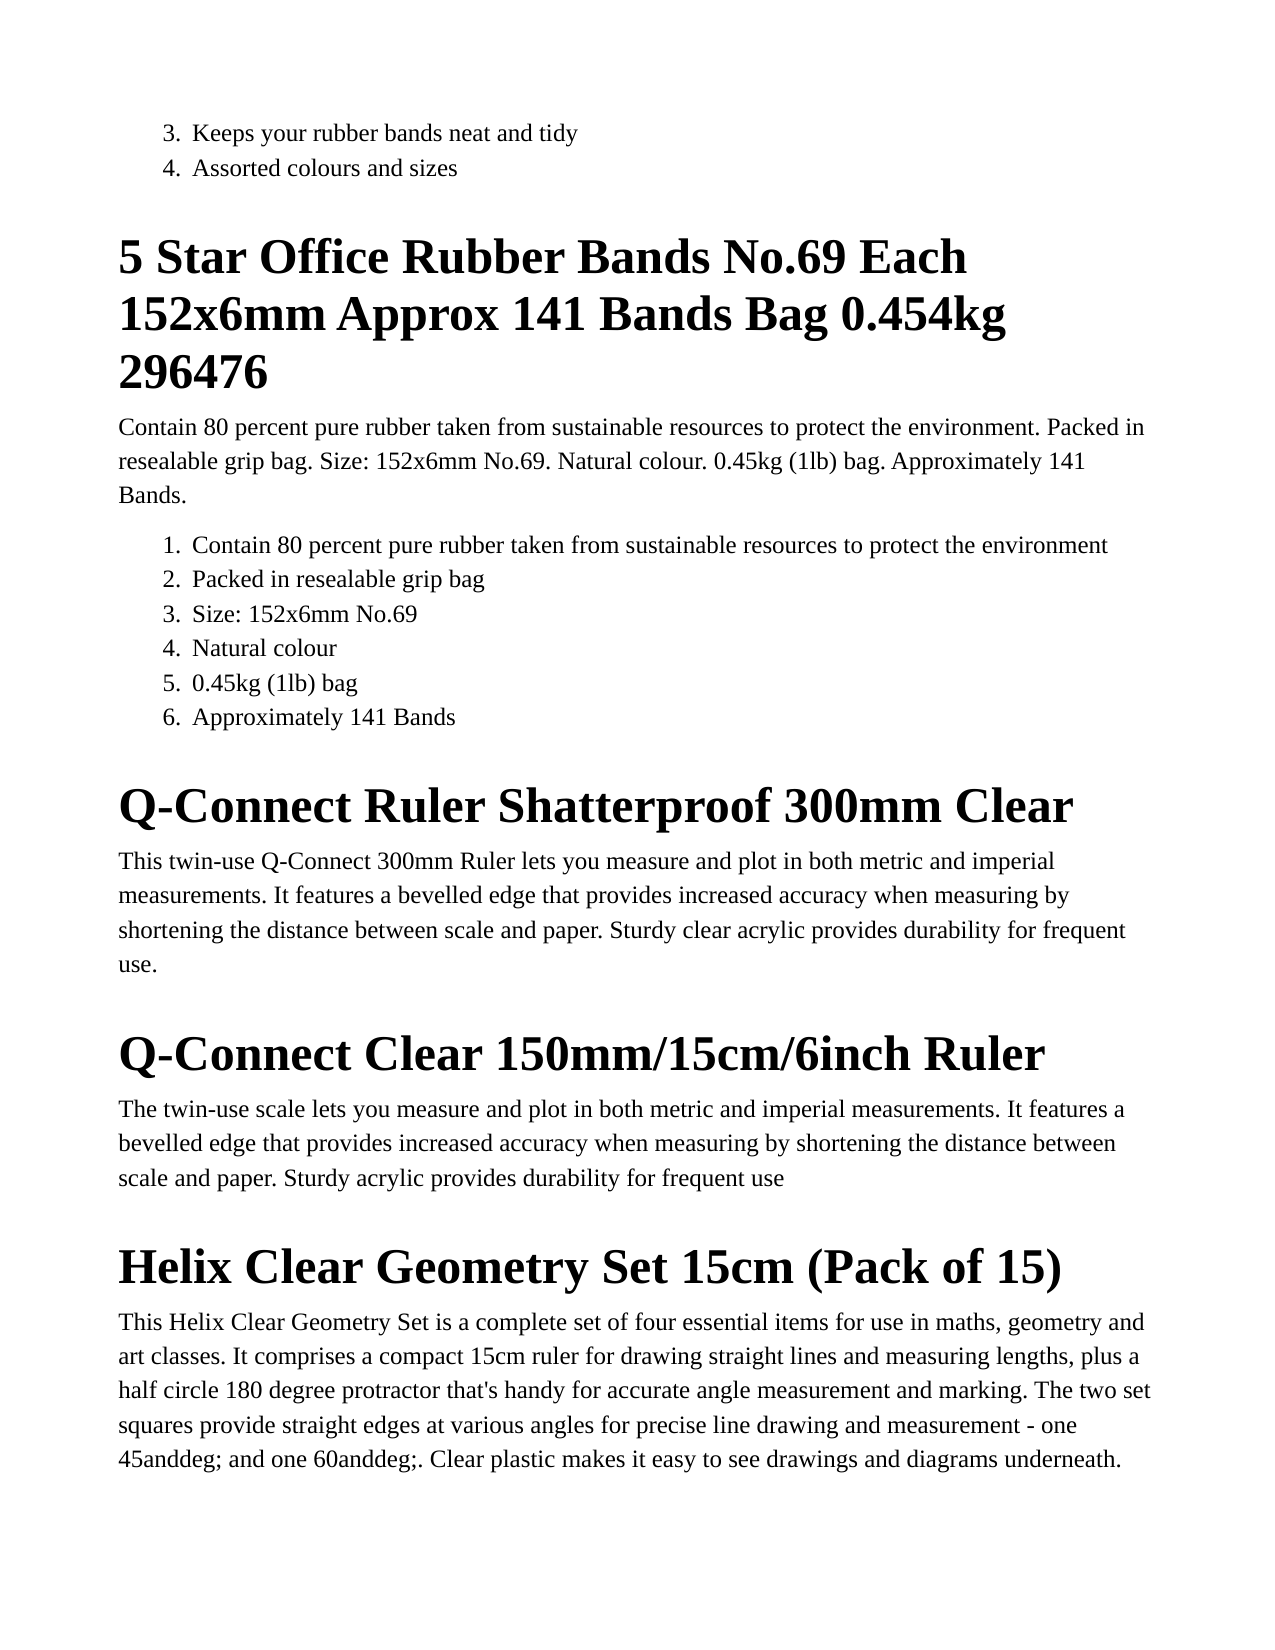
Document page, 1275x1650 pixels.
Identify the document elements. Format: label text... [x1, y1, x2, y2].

subtitle Helix Clear Geometry Set 15cm (Pack of 15) [118, 1237, 1157, 1294]
subtitle 5 Star Office Rubber Bands No.69 Each 152x6mm Approx 141 Bands Bag 0.454kg 296476 [118, 227, 1157, 399]
text This twin-use Q-Connect 300mm Ruler lets you measure and plot in both metric and imperial measurements. It features a bevelled edge that provides increased accuracy when measuring by shortening the distance between scale and paper. Sturdy clear acrylic provides durability for frequent use. [118, 846, 1157, 978]
list Keeps your rubber bands neat and tidy [162, 118, 1157, 147]
list Packed in resealable grip bag [162, 564, 1157, 593]
text The twin-use scale lets you measure and plot in both metric and imperial measurements. It features a bevelled edge that provides increased accuracy when measuring by shortening the distance between scale and paper. Sturdy acrylic provides durability for frequent use [118, 1094, 1157, 1191]
subtitle Q-Connect Clear 150mm/15cm/6inch Ruler [118, 1024, 1157, 1081]
list Size: 152x6mm No.69 [162, 599, 1157, 627]
subtitle Q-Connect Ruler Shatterproof 300mm Clear [118, 776, 1157, 834]
list Contain 80 percent pure rubber taken from sustainable resources to protect the environment [162, 530, 1157, 558]
list Approximately 141 Bands [162, 702, 1157, 731]
list Natural colour [162, 633, 1157, 662]
text This Helix Clear Geometry Set is a complete set of four essential items for use in maths, geometry and art classes. It comprises a compact 15cm ruler for drawing straight lines and measuring lengths, plus a half circle 180 degree protractor that's handy for accurate angle measurement and marking. The two set squares provide straight edges at various angles for precise line drawing and measurement - one 45anddeg; and one 60anddeg;. Clear plastic makes it easy to see drawings and diagrams underneath. [118, 1307, 1157, 1473]
list 0.45kg (1lb) bag [162, 668, 1157, 696]
text Contain 80 percent pure rubber taken from sustainable resources to protect the environment. Packed in resealable grip bag. Size: 152x6mm No.69. Natural colour. 0.45kg (1lb) bag. Approximately 141 Bands. [118, 412, 1157, 509]
list Assorted colours and sizes [162, 153, 1157, 181]
